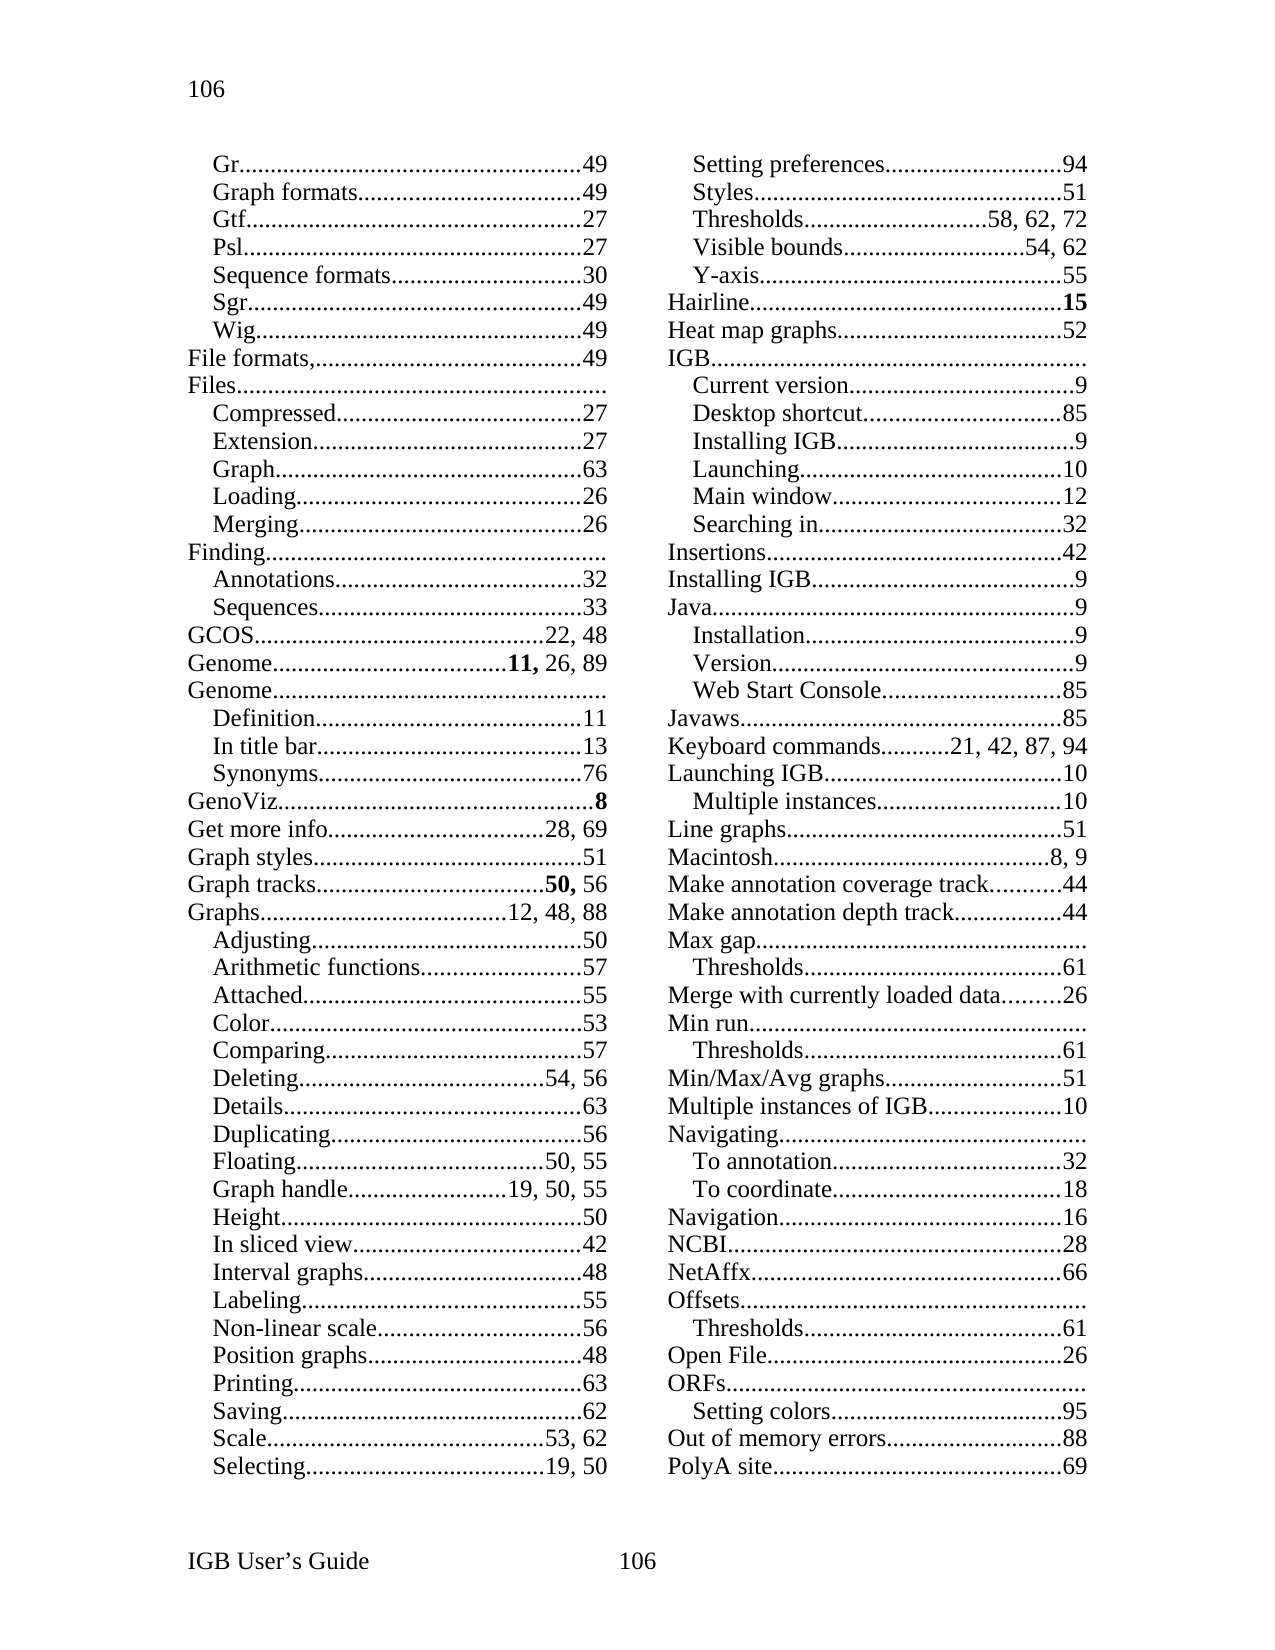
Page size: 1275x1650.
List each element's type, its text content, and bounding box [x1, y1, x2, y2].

text Annotations 32 [212, 566, 607, 593]
text Printing 63 [212, 1369, 607, 1397]
text Finding [187, 538, 607, 566]
text Psl 27 [212, 233, 607, 261]
text Height 50 [212, 1203, 607, 1231]
text Sequences 33 [212, 593, 607, 621]
text Max gap [667, 926, 1087, 953]
text Thresholds 58, 62, 72 [692, 205, 1087, 233]
text Wig 49 [212, 316, 607, 344]
text Adjusting 50 [212, 926, 607, 953]
text Thresholds 61 [692, 953, 1087, 981]
text Interval graphs 48 [212, 1258, 607, 1286]
text Hairline 15 [667, 288, 1087, 316]
text To coordinate 18 [692, 1175, 1087, 1203]
text Sgr 49 [212, 288, 607, 316]
text In title bar 13 [212, 732, 607, 759]
text Line graphs 51 [667, 815, 1087, 843]
text Saving 62 [212, 1397, 607, 1424]
text Macintosh 8, 9 [667, 843, 1087, 870]
text GCOS 22, 48 [187, 621, 607, 649]
text Color 53 [212, 1009, 607, 1037]
text Offsets [667, 1286, 1087, 1314]
text Sequence formats 30 [212, 261, 607, 288]
text Merging 26 [212, 510, 607, 538]
text Scale 53, 62 [212, 1424, 607, 1452]
text Genome 11, 26, 89 [187, 649, 607, 676]
text Keyboard commands 21, 42, 87, 94 [667, 732, 1087, 759]
text Navigating [667, 1120, 1087, 1147]
text NCBI 28 [667, 1231, 1087, 1258]
text Javaws 85 [667, 704, 1087, 732]
text Multiple instances of IGB 10 [667, 1092, 1087, 1120]
text Details 63 [212, 1092, 607, 1120]
text Graph formats 49 [212, 178, 607, 205]
text Compressed 27 [212, 399, 607, 427]
text Get more info 28, 69 [187, 815, 607, 843]
text Graph handle 19, 50, 55 [212, 1175, 607, 1203]
text Position graphs 48 [212, 1341, 607, 1369]
text Synonyms 76 [212, 759, 607, 787]
text Non-linear scale 56 [212, 1314, 607, 1341]
text Graph 63 [212, 455, 607, 482]
text Duplicating 56 [212, 1120, 607, 1147]
text Floating 50, 55 [212, 1147, 607, 1175]
text Visible bounds 54, 62 [692, 233, 1087, 261]
text Extension 27 [212, 427, 607, 455]
text To annotation 32 [692, 1147, 1087, 1175]
text Graphs 12, 48, 88 [187, 898, 607, 926]
text Installing IGB 9 [692, 427, 1087, 455]
text IGB [667, 344, 1087, 372]
text Desktop shortcut 85 [692, 399, 1087, 427]
text Min run [667, 1009, 1087, 1037]
text Deleting 54, 56 [212, 1064, 607, 1092]
text Loading 26 [212, 482, 607, 510]
text Labeling 55 [212, 1286, 607, 1314]
text Installing IGB 9 [667, 566, 1087, 593]
text Merge with currently loaded data 26 [667, 981, 1087, 1009]
text In sliced view 42 [212, 1231, 607, 1258]
text Thresholds 61 [692, 1314, 1087, 1341]
text Comparing 57 [212, 1037, 607, 1064]
text Files [187, 372, 607, 399]
text Launching IGB 10 [667, 759, 1087, 787]
text Selecting 19, 50 [212, 1452, 607, 1480]
text File formats, 49 [187, 344, 607, 372]
text Out of memory errors 88 [667, 1424, 1087, 1452]
text Definition 11 [212, 704, 607, 732]
text Web Start Console 85 [692, 676, 1087, 704]
text Attached 55 [212, 981, 607, 1009]
text Gr 49 [212, 150, 607, 178]
text Launching 10 [692, 455, 1087, 482]
text Heat map graphs 52 [667, 316, 1087, 344]
text Thresholds 61 [692, 1037, 1087, 1064]
text Setting preferences 94 [692, 150, 1087, 178]
text Setting colors 95 [692, 1397, 1087, 1424]
text Y-axis 55 [692, 261, 1087, 288]
text Searching in 32 [692, 510, 1087, 538]
text Make annotation depth track 44 [667, 898, 1087, 926]
text Installation 9 [692, 621, 1087, 649]
text Current version 9 [692, 372, 1087, 399]
text Java 9 [667, 593, 1087, 621]
text Gtf 27 [212, 205, 607, 233]
text GenoViz 8 [187, 787, 607, 815]
text Make annotation coverage track 44 [667, 870, 1087, 898]
text PolyA site 69 [667, 1452, 1087, 1480]
text Navigation 16 [667, 1203, 1087, 1231]
text ORFs [667, 1369, 1087, 1397]
text Open File 26 [667, 1341, 1087, 1369]
text Genome [187, 676, 607, 704]
text Styles 51 [692, 178, 1087, 205]
text Main window 12 [692, 482, 1087, 510]
text Min/Max/Avg graphs 51 [667, 1064, 1087, 1092]
text NetAffx 66 [667, 1258, 1087, 1286]
text Version 9 [692, 649, 1087, 676]
text Arithmetic functions 57 [212, 953, 607, 981]
text Graph tracks 50, 56 [187, 870, 607, 898]
text Multiple instances 10 [692, 787, 1087, 815]
text Insertions 42 [667, 538, 1087, 566]
text Graph styles 51 [187, 843, 607, 870]
